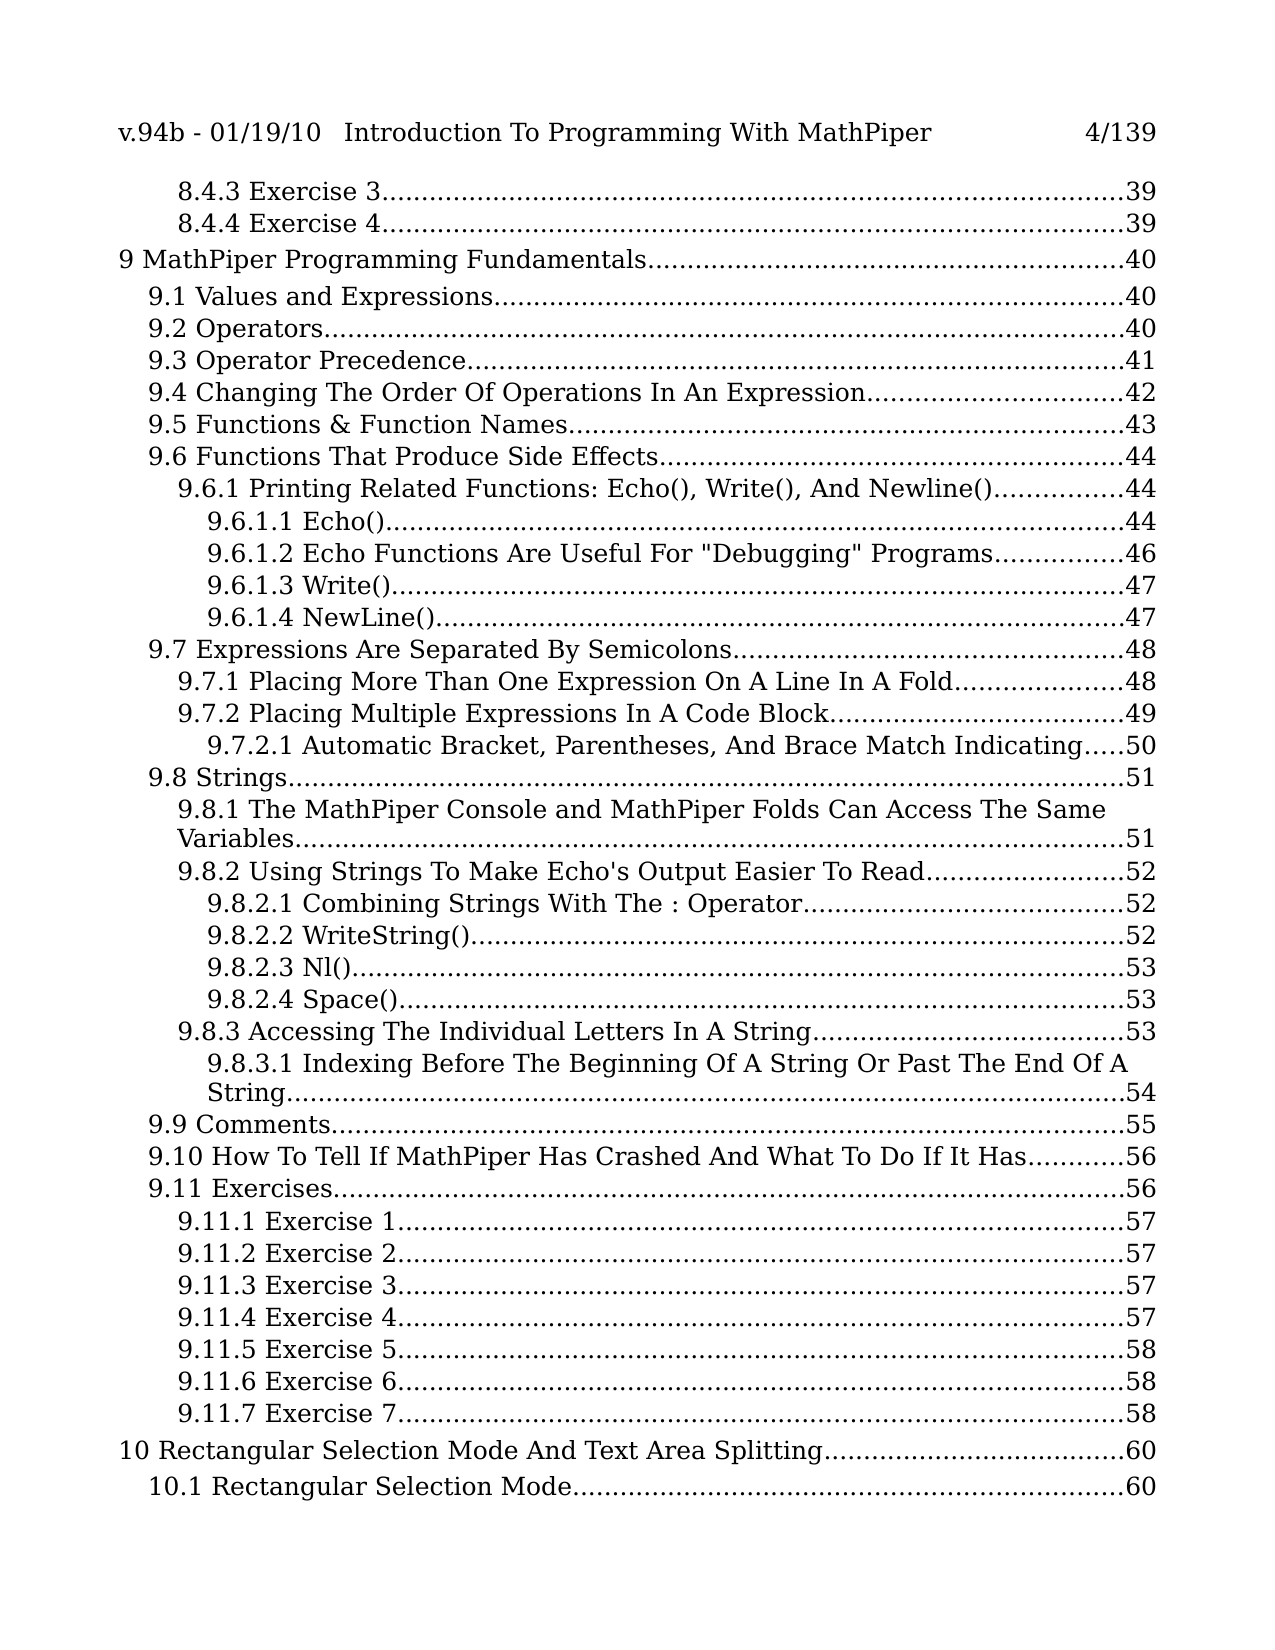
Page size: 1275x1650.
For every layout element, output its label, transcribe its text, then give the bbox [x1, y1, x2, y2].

text 9.8.2.4 Space() 53 [207, 985, 1157, 1014]
text 9.11.6 Exercise 6 58 [177, 1367, 1157, 1396]
text 9.6.1.4 NewLine() 47 [207, 603, 1157, 632]
text 9.11.2 Exercise 2 57 [177, 1239, 1157, 1268]
text 9.8.3 Accessing The Individual Letters In A String 53 [177, 1017, 1157, 1046]
text 9.9 Comments 55 [148, 1111, 1157, 1140]
text 9.7.1 Placing More Than One Expression On A Line In A Fold 48 [177, 667, 1157, 696]
text 9.2 Operators 40 [148, 314, 1157, 343]
text 9.8.3.1 Indexing Before The Beginning Of A String Or Past The End Of A String 54 [207, 1049, 1157, 1108]
text 9.7.2.1 Automatic Bracket, Parentheses, And Brace Match Indicating 50 [207, 731, 1157, 761]
text 9.8.2 Using Strings To Make Echo's Output Easier To Read 52 [177, 857, 1157, 886]
text 9.11 Exercises 56 [148, 1175, 1157, 1204]
text 9.11.4 Exercise 4 57 [177, 1303, 1157, 1332]
text 9.3 Operator Precedence 41 [148, 346, 1157, 376]
text 9.6.1.1 Echo() 44 [207, 507, 1157, 536]
text 9.1 Values and Expressions 40 [148, 282, 1157, 311]
text 9.10 How To Tell If MathPiper Has Crashed And What To Do If It Has 56 [148, 1143, 1157, 1172]
text 8.4.4 Exercise 4 39 [177, 209, 1157, 238]
text 9.6.1 Printing Related Functions: Echo(), Write(), And Newline() 44 [177, 475, 1157, 504]
text 9.6.1.3 Write() 47 [207, 571, 1157, 600]
text 9.11.7 Exercise 7 58 [177, 1399, 1157, 1428]
text 9.6 Functions That Produce Side Effects 44 [148, 443, 1157, 472]
text 9 MathPiper Programming Fundamentals 40 [118, 246, 1157, 275]
text 9.4 Changing The Order Of Operations In An Expression 42 [148, 378, 1157, 408]
text 9.6.1.2 Echo Functions Are Useful For "Debugging" Programs 46 [207, 539, 1157, 568]
text 9.8.2.3 Nl() 53 [207, 953, 1157, 982]
text 9.8.1 The MathPiper Console and MathPiper Folds Can Access The Same Variables 51 [177, 796, 1157, 854]
text 9.8.2.1 Combining Strings With The : Operator 52 [207, 889, 1157, 918]
text 9.11.3 Exercise 3 57 [177, 1271, 1157, 1300]
text 9.7.2 Placing Multiple Expressions In A Code Block 49 [177, 699, 1157, 728]
text 9.11.5 Exercise 5 58 [177, 1335, 1157, 1364]
text 9.11.1 Exercise 1 57 [177, 1207, 1157, 1236]
text 9.5 Functions & Function Names 43 [148, 411, 1157, 440]
text 8.4.3 Exercise 3 39 [177, 177, 1157, 206]
text 9.8 Strings 51 [148, 763, 1157, 793]
text 10.1 Rectangular Selection Mode 60 [148, 1473, 1157, 1502]
text 9.8.2.2 WriteString() 52 [207, 921, 1157, 950]
text 9.7 Expressions Are Separated By Semicolons 48 [148, 635, 1157, 664]
text 10 Rectangular Selection Mode And Text Area Splitting 60 [118, 1436, 1157, 1465]
